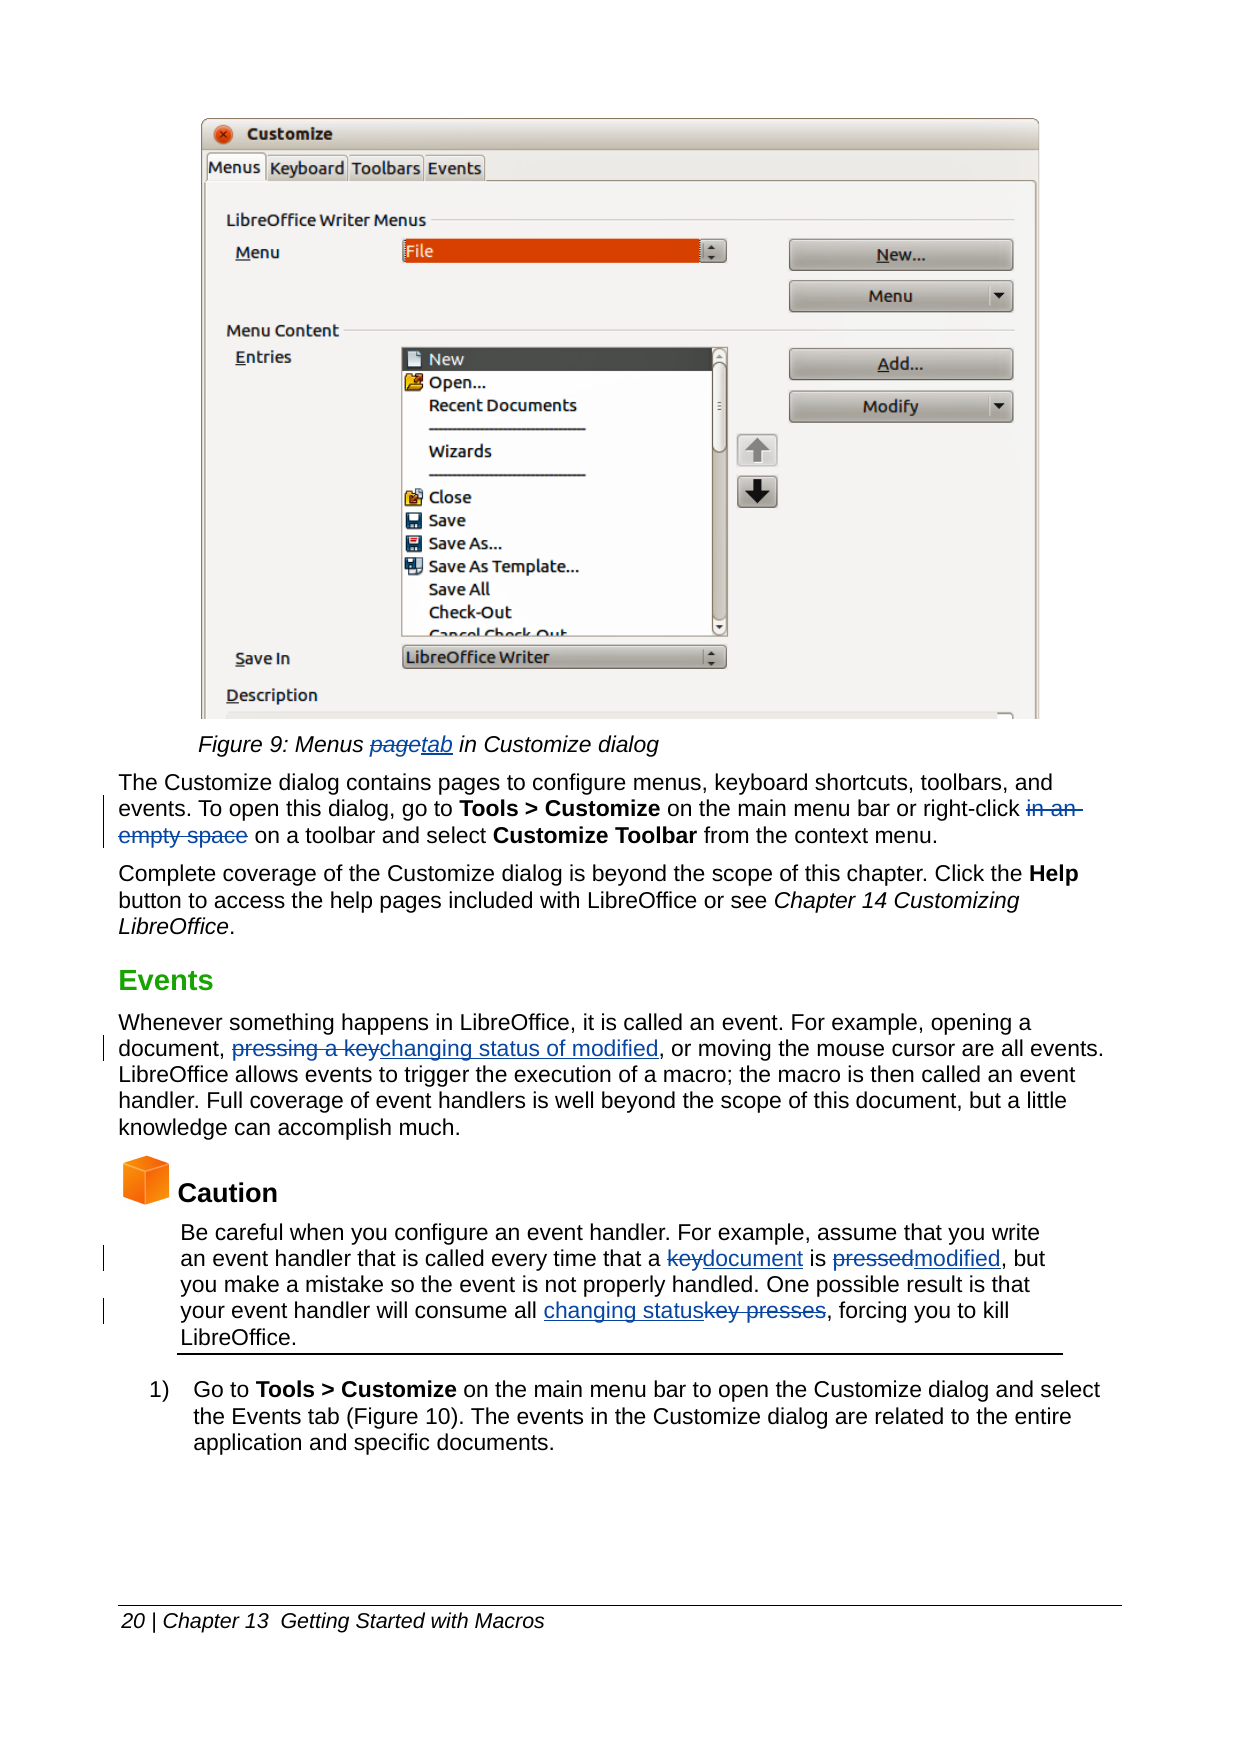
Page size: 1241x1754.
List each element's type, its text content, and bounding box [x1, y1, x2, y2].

picture [201, 118, 1040, 719]
text Whenever something happens in LibreOffice, it is called an event. For example, opening a document, changing status of modified, or moving the mouse cursor are all events. LibreOffice allows events to trigger the execution of a macro; the macro is then called an event handler. Full coverage of event handlers is well beyond the scope of this document, but a little knowledge can accomplish much. [118, 1008, 1122, 1140]
subtitle Caution [118, 1153, 1122, 1208]
list Go to Tools > Customize on the main menu bar to open the Customize dialog and select the Events tab (Figure 10). The events in the Customize dialog are related to the entire application and specific documents. [169, 1376, 1122, 1455]
text The Customize dialog contains pages to configure menus, keyboard shortcuts, toolbars, and events. To open this dialog, go to Tools > Customize on the main menu bar or right-click on a toolbar and select Customize Toolbar from the context menu. [118, 769, 1122, 848]
subtitle Events [118, 963, 1122, 997]
text Be careful when you configure an event handler. For example, assume that you write an event handler that is called every time that a document is modified, but you make a mistake so the event is not properly handled. One possible result is that your event handler will consume all changing status, forcing you to kill LibreOffice. [177, 1215, 1063, 1353]
text Complete coverage of the Customize dialog is beyond the scope of this chapter. Click the Help button to access the help pages included with LibreOffice or see Chapter 14 Customizing LibreOffice. [118, 860, 1122, 939]
picture [119, 1153, 173, 1207]
text Figure 9: Menus tab in Customize dialog [198, 731, 1042, 757]
